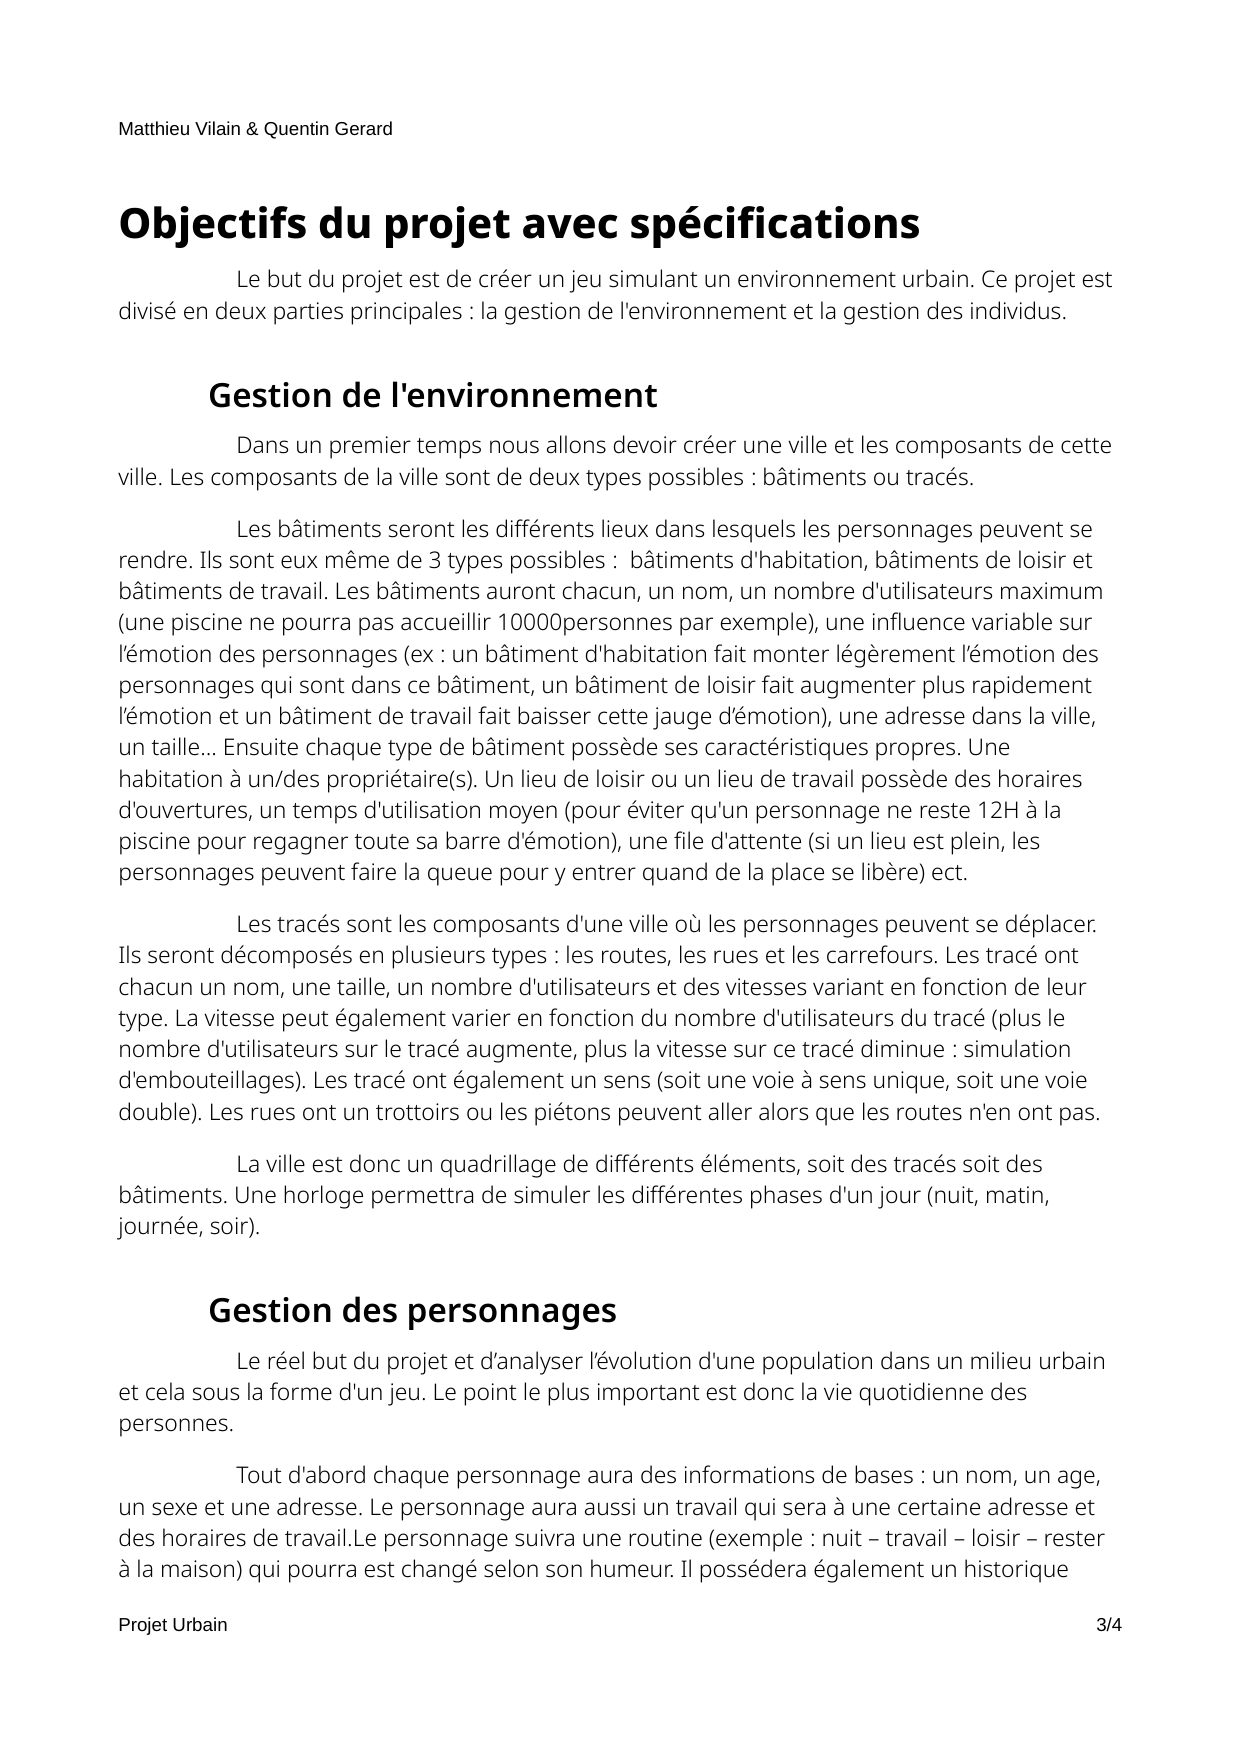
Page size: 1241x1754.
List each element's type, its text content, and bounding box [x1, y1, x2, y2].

text Les bâtiments seront les différents lieux dans lesquels les personnages peuvent se rendre. Ils sont eux même de 3 types possibles : bâtiments d'habitation, bâtiments de loisir et bâtiments de travail. Les bâtiments auront chacun, un nom, un nombre d'utilisateurs maximum (une piscine ne pourra pas accueillir 10000personnes par exemple), une influence variable sur l’émotion des personnages (ex : un bâtiment d'habitation fait monter légèrement l’émotion des personnages qui sont dans ce bâtiment, un bâtiment de loisir fait augmenter plus rapidement l’émotion et un bâtiment de travail fait baisser cette jauge d’émotion), une adresse dans la ville, un taille... Ensuite chaque type de bâtiment possède ses caractéristiques propres. Une habitation à un/des propriétaire(s). Un lieu de loisir ou un lieu de travail possède des horaires d'ouvertures, un temps d'utilisation moyen (pour éviter qu'un personnage ne reste 12H à la piscine pour regagner toute sa barre d'émotion), une file d'attente (si un lieu est plein, les personnages peuvent faire la queue pour y entrer quand de la place se libère) ect. [118, 513, 1122, 888]
subtitle Gestion des personnages [163, 1287, 1122, 1332]
text Le but du projet est de créer un jeu simulant un environnement urbain. Ce projet est divisé en deux parties principales : la gestion de l'environnement et la gestion des individus. [118, 263, 1122, 326]
text Dans un premier temps nous allons devoir créer une ville et les composants de cette ville. Les composants de la ville sont de deux types possibles : bâtiments ou tracés. [118, 429, 1122, 492]
subtitle Objectifs du projet avec spécifications [118, 194, 1122, 251]
text La ville est donc un quadrillage de différents éléments, soit des tracés soit des bâtiments. Une horloge permettra de simuler les différentes phases d'un jour (nuit, matin, journée, soir). [118, 1148, 1122, 1241]
text Tout d'abord chaque personnage aura des informations de bases : un nom, un age, un sexe et une adresse. Le personnage aura aussi un travail qui sera à une certaine adresse et des horaires de travail.Le personnage suivra une routine (exemple : nuit – travail – loisir – rester à la maison) qui pourra est changé selon son humeur. Il possédera également un historique [118, 1459, 1122, 1584]
subtitle Gestion de l'environnement [163, 372, 1122, 417]
text Le réel but du projet et d’analyser l’évolution d'une population dans un milieu urbain et cela sous la forme d'un jeu. Le point le plus important est donc la vie quotidienne des personnes. [118, 1345, 1122, 1439]
text Les tracés sont les composants d'une ville où les personnages peuvent se déplacer. Ils seront décomposés en plusieurs types : les routes, les rues et les carrefours. Les tracé ont chacun un nom, une taille, un nombre d'utilisateurs et des vitesses variant en fonction de leur type. La vitesse peut également varier en fonction du nombre d'utilisateurs du tracé (plus le nombre d'utilisateurs sur le tracé augmente, plus la vitesse sur ce tracé diminue : simulation d'embouteillages). Les tracé ont également un sens (soit une voie à sens unique, soit une voie double). Les rues ont un trottoirs ou les piétons peuvent aller alors que les routes n'en ont pas. [118, 908, 1122, 1127]
